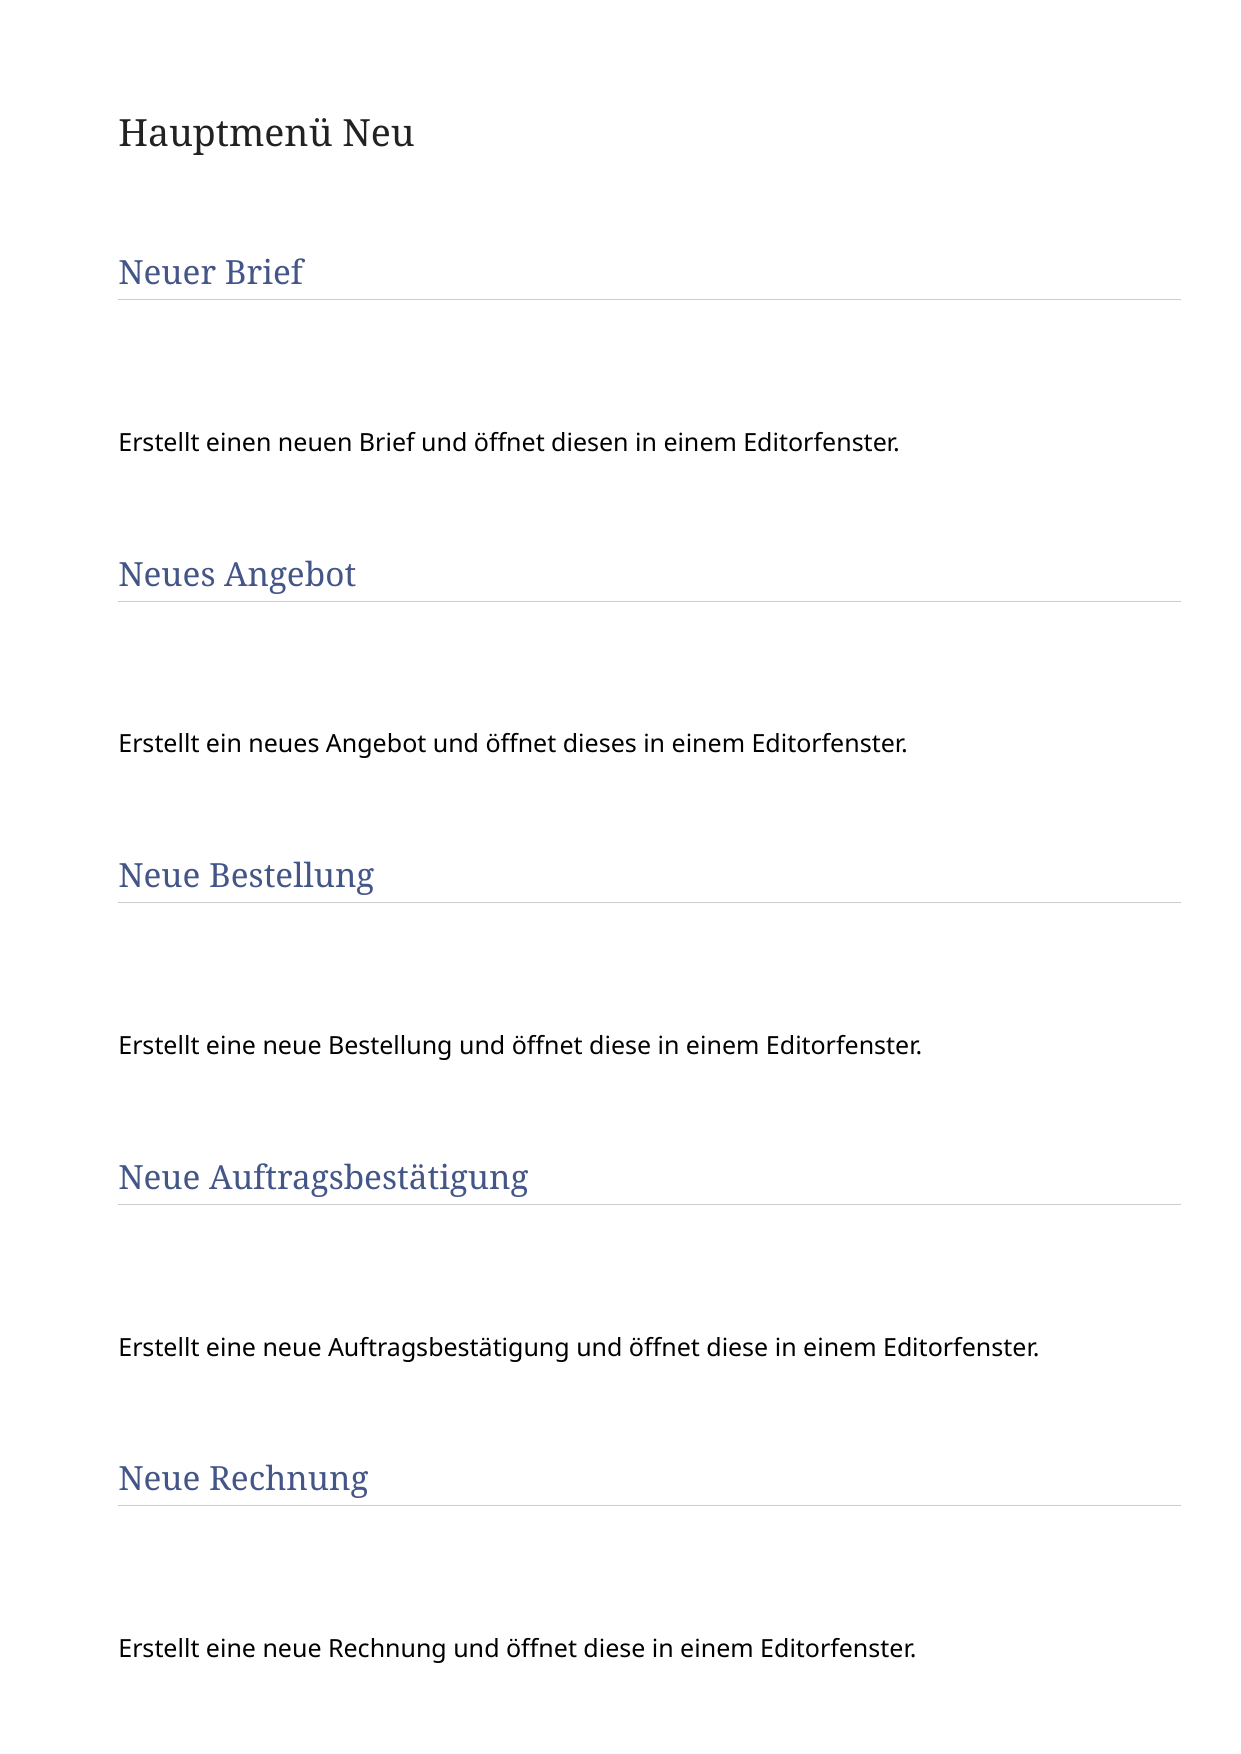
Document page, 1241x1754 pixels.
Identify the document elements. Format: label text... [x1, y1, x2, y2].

subtitle Neues Angebot [118, 551, 1181, 601]
subtitle Neue Auftragsbestätigung [118, 1154, 1181, 1204]
subtitle Neuer Brief [118, 249, 1181, 299]
text Erstellt ein neues Angebot und öffnet dieses in einem Editorfenster. [118, 726, 1181, 760]
text Erstellt einen neuen Brief und öffnet diesen in einem Editorfenster. [118, 424, 1181, 458]
text Erstellt eine neue Auftragsbestätigung und öffnet diese in einem Editorfenster. [118, 1329, 1181, 1363]
subtitle Neue Rechnung [118, 1455, 1181, 1505]
text Erstellt eine neue Rechnung und öffnet diese in einem Editorfenster. [118, 1631, 1181, 1665]
subtitle Hauptmenü Neu [118, 106, 1181, 157]
text Erstellt eine neue Bestellung und öffnet diese in einem Editorfenster. [118, 1028, 1181, 1062]
subtitle Neue Bestellung [118, 852, 1181, 902]
